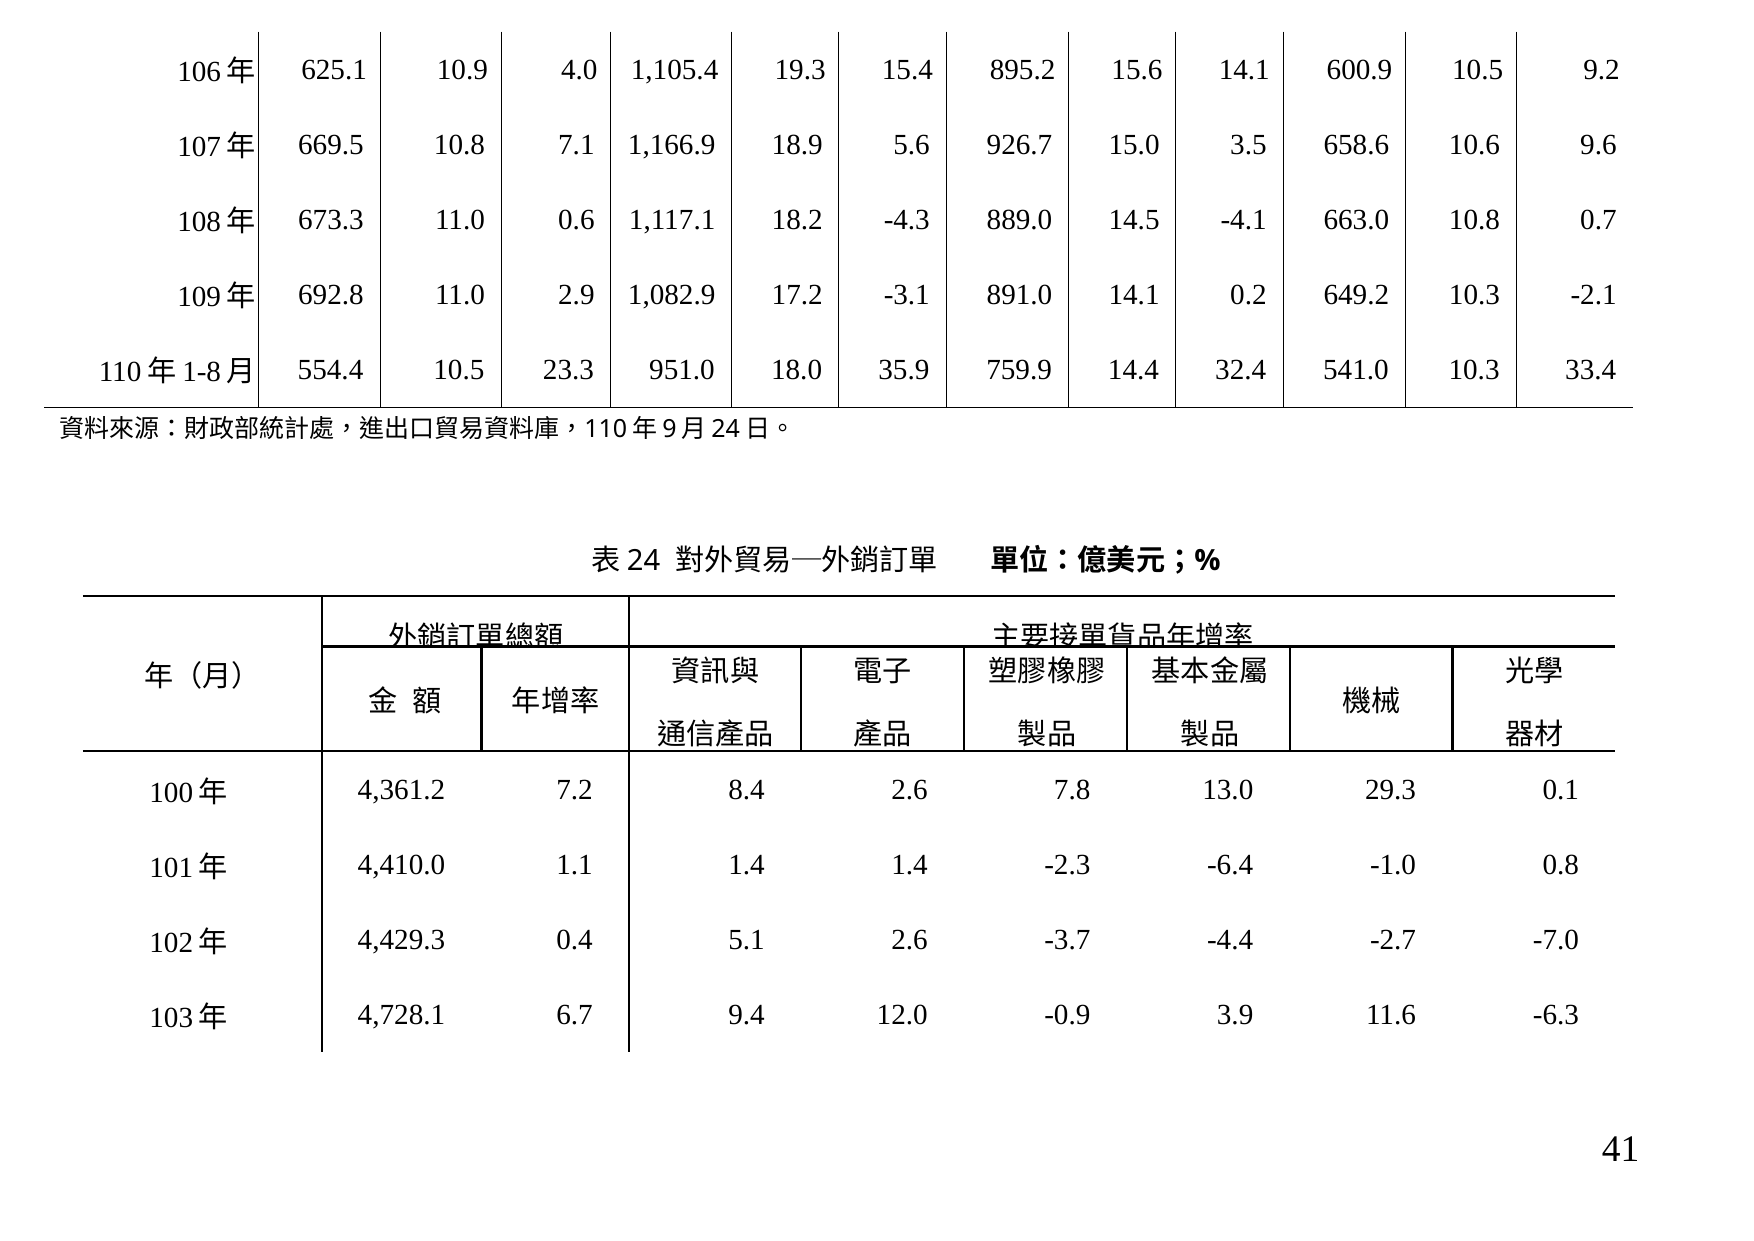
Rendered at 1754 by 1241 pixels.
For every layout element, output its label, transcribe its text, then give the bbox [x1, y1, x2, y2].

table_cell 600.9 [1284, 32, 1405, 107]
table_cell 926.7 [947, 107, 1068, 182]
table_cell 2.6 [801, 902, 964, 977]
table_cell 9.6 [1517, 107, 1633, 182]
table_cell 0.2 [1176, 257, 1283, 332]
table_cell 8.4 [630, 752, 801, 827]
table_cell 10.5 [1406, 32, 1516, 107]
table_cell 17.2 [732, 257, 838, 332]
table_cell 4,410.0 [323, 827, 481, 902]
table_cell 14.1 [1069, 257, 1175, 332]
table_cell -4.1 [1176, 182, 1283, 257]
table_cell 資訊與 通信產品 [630, 648, 800, 750]
table_cell 11.0 [381, 182, 501, 257]
table_cell 11.0 [381, 257, 501, 332]
table_cell 29.3 [1290, 752, 1452, 827]
table_cell -3.1 [839, 257, 946, 332]
table_cell 110年1-8月 [44, 332, 258, 407]
table_cell 108年 [44, 182, 258, 257]
table_cell 18.2 [732, 182, 838, 257]
table_cell 5.1 [630, 902, 801, 977]
table_cell 759.9 [947, 332, 1068, 407]
table_cell 895.2 [947, 32, 1068, 107]
table_cell 15.0 [1069, 107, 1175, 182]
table_cell 1,166.9 [611, 107, 731, 182]
table_cell 15.4 [839, 32, 946, 107]
table_cell -6.4 [1127, 827, 1289, 902]
table_cell 23.3 [502, 332, 610, 407]
table_cell -2.3 [964, 827, 1127, 902]
table_cell 14.4 [1069, 332, 1175, 407]
table_cell -4.3 [839, 182, 946, 257]
table_cell 4.0 [502, 32, 610, 107]
table_cell 107年 [44, 107, 258, 182]
table_cell 4,361.2 [323, 752, 481, 827]
table_cell -2.1 [1517, 257, 1633, 332]
table_cell 3.9 [1127, 977, 1289, 1052]
table_cell 0.6 [502, 182, 610, 257]
table_cell 10.5 [381, 332, 501, 407]
table_cell 9.2 [1517, 32, 1633, 107]
table_cell 554.4 [259, 332, 380, 407]
table_cell 889.0 [947, 182, 1068, 257]
table_cell 0.1 [1453, 752, 1615, 827]
table_cell 電子 產品 [802, 648, 963, 750]
table_header 主要接單貨品年增率 [630, 597, 1615, 645]
table_cell -0.9 [964, 977, 1127, 1052]
table_cell 0.7 [1517, 182, 1633, 257]
table_cell 541.0 [1284, 332, 1405, 407]
table_cell 673.3 [259, 182, 380, 257]
table_cell 5.6 [839, 107, 946, 182]
table_cell 10.6 [1406, 107, 1516, 182]
table_cell 4,429.3 [323, 902, 481, 977]
table_cell 7.1 [502, 107, 610, 182]
table_cell 3.5 [1176, 107, 1283, 182]
table_cell 102年 [83, 902, 321, 977]
subtitle 表24 對外貿易─外銷訂單 單位：億美元；% [59, 520, 1639, 595]
table_header 外銷訂單總額 [323, 597, 628, 645]
table_cell -1.0 [1290, 827, 1452, 902]
table_cell 19.3 [732, 32, 838, 107]
table_cell 1,105.4 [611, 32, 731, 107]
table_cell 103年 [83, 977, 321, 1052]
table_header 年（月） [83, 597, 321, 750]
table_cell 1.4 [801, 827, 964, 902]
table_cell 11.6 [1290, 977, 1452, 1052]
table_cell 14.1 [1176, 32, 1283, 107]
table_cell -6.3 [1453, 977, 1615, 1052]
table_cell 12.0 [801, 977, 964, 1052]
text 資料來源：財政部統計處，進出口貿易資料庫，110年9月24日。 [59, 408, 1639, 445]
table_cell 10.8 [1406, 182, 1516, 257]
table_cell 基本金屬 製品 [1128, 648, 1289, 750]
table_cell 669.5 [259, 107, 380, 182]
table_cell 101年 [83, 827, 321, 902]
table_cell 機械 [1291, 648, 1451, 750]
table_cell 14.5 [1069, 182, 1175, 257]
table_cell 109年 [44, 257, 258, 332]
table_cell -4.4 [1127, 902, 1289, 977]
table_cell -7.0 [1453, 902, 1615, 977]
table_cell 33.4 [1517, 332, 1633, 407]
table_cell 692.8 [259, 257, 380, 332]
table_cell 649.2 [1284, 257, 1405, 332]
table_cell 金 額 [323, 648, 480, 750]
table_cell 32.4 [1176, 332, 1283, 407]
table_cell 9.4 [630, 977, 801, 1052]
table_cell 2.6 [801, 752, 964, 827]
table_cell 951.0 [611, 332, 731, 407]
table_cell 10.3 [1406, 332, 1516, 407]
table_cell 1,082.9 [611, 257, 731, 332]
table_cell 35.9 [839, 332, 946, 407]
table_cell -3.7 [964, 902, 1127, 977]
table_cell 6.7 [481, 977, 628, 1052]
table_cell 625.1 [259, 32, 380, 107]
table_cell 0.4 [481, 902, 628, 977]
table_cell 1,117.1 [611, 182, 731, 257]
table_cell 4,728.1 [323, 977, 481, 1052]
table_cell 106年 [44, 32, 258, 107]
table_cell 10.3 [1406, 257, 1516, 332]
table_cell 18.9 [732, 107, 838, 182]
table_cell 18.0 [732, 332, 838, 407]
table_cell 1.1 [481, 827, 628, 902]
table_cell 2.9 [502, 257, 610, 332]
table_cell 663.0 [1284, 182, 1405, 257]
table_cell -2.7 [1290, 902, 1452, 977]
table_cell 光學 器材 [1454, 648, 1615, 750]
table_cell 7.8 [964, 752, 1127, 827]
table_cell 0.8 [1453, 827, 1615, 902]
table_cell 10.9 [381, 32, 501, 107]
table_cell 年增率 [483, 648, 628, 750]
table_cell 10.8 [381, 107, 501, 182]
table_cell 15.6 [1069, 32, 1175, 107]
table_cell 1.4 [630, 827, 801, 902]
table_cell 13.0 [1127, 752, 1289, 827]
table_cell 7.2 [481, 752, 628, 827]
table_cell 100年 [83, 752, 321, 827]
table_cell 658.6 [1284, 107, 1405, 182]
table_cell 塑膠橡膠 製品 [965, 648, 1126, 750]
table_cell 891.0 [947, 257, 1068, 332]
